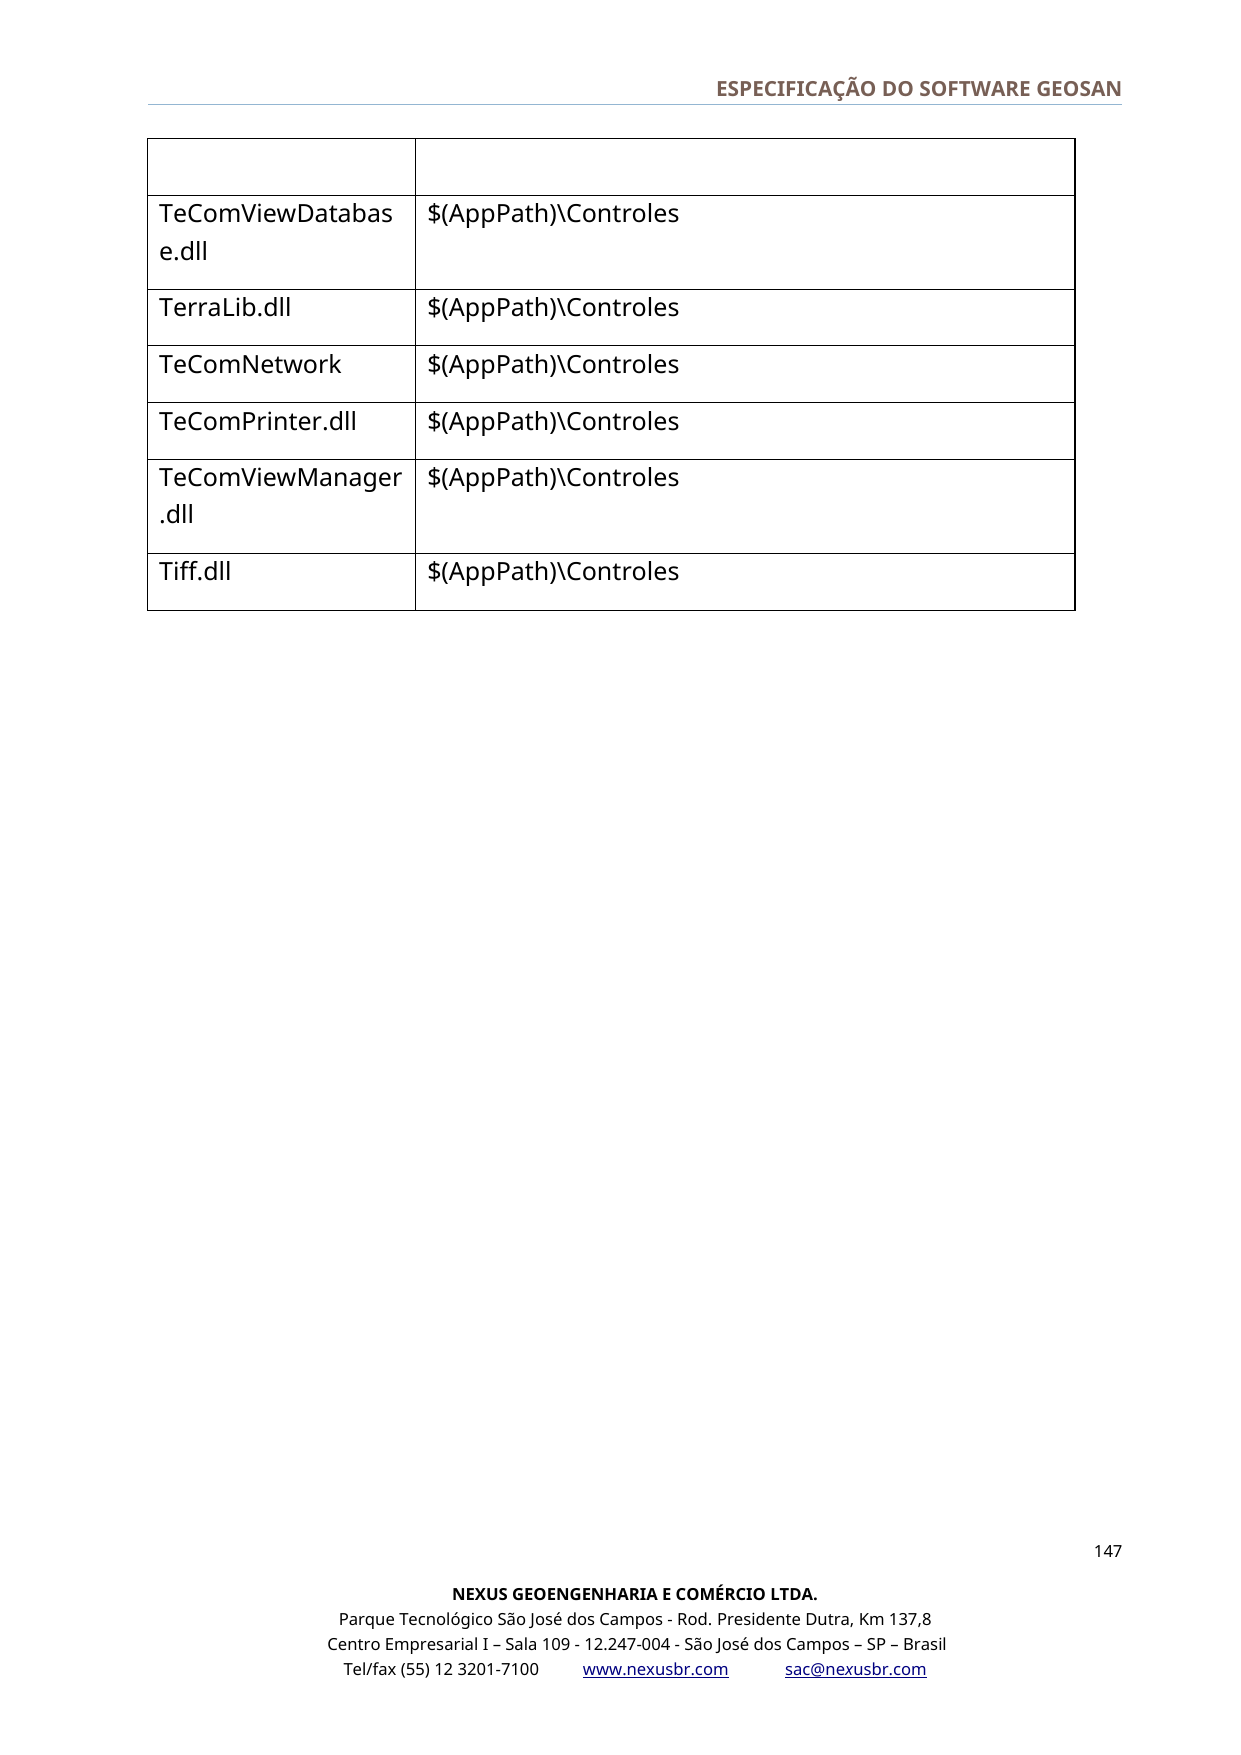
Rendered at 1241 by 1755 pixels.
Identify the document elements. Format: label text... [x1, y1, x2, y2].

table_cell TeComViewDatabase.dll [148, 196, 415, 289]
table_cell TeComNetwork [148, 346, 415, 402]
table_cell TerraLib.dll [148, 290, 415, 345]
table_cell $(AppPath)\Controles [416, 403, 1074, 459]
table_cell $(AppPath)\Controles [416, 460, 1074, 553]
table_cell $(AppPath)\Controles [416, 346, 1074, 402]
table_cell $(AppPath)\Controles [416, 196, 1074, 289]
table_cell TeComPrinter.dll [148, 403, 415, 459]
table_cell TeComViewManager.dll [148, 460, 415, 553]
table_cell Tiff.dll [148, 554, 415, 609]
table_cell [148, 139, 415, 195]
table_cell $(AppPath)\Controles [416, 554, 1074, 609]
table_cell $(AppPath)\Controles [416, 290, 1074, 345]
table_cell [416, 139, 1074, 195]
